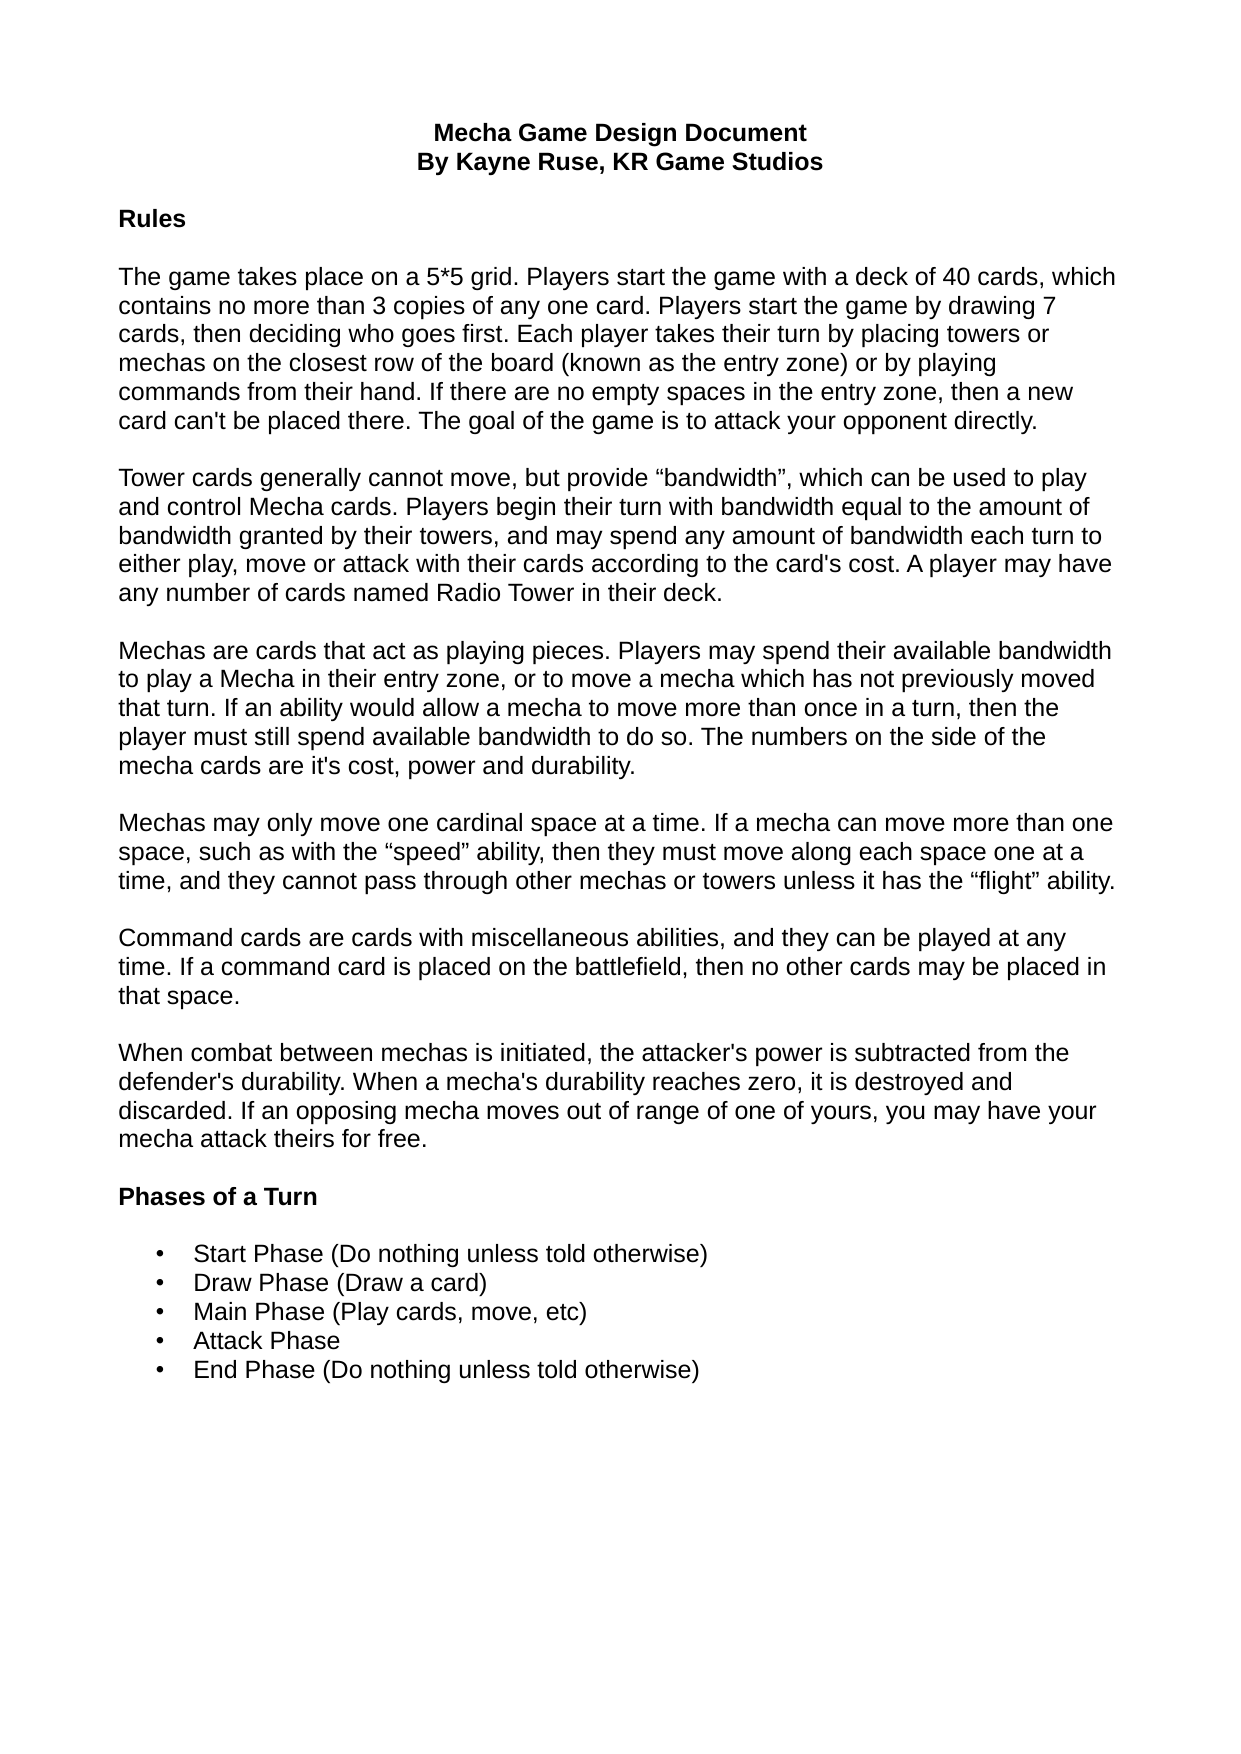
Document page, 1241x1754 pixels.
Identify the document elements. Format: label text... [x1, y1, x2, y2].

text Command cards are cards with miscellaneous abilities, and they can be played at any time. If a command card is placed on the battlefield, then no other cards may be placed in that space. [118, 923, 1122, 1009]
text Tower cards generally cannot move, but provide “bandwidth”, which can be used to play and control Mecha cards. Players begin their turn with bandwidth equal to the amount of bandwidth granted by their towers, and may spend any amount of bandwidth each turn to either play, move or attack with their cards according to the card's cost. A player may have any number of cards named Radio Tower in their deck. [118, 463, 1122, 607]
text Mecha Game Design Document [118, 118, 1122, 147]
list Start Phase (Do nothing unless told otherwise) [156, 1239, 1122, 1268]
text Rules [118, 204, 1122, 233]
list End Phase (Do nothing unless told otherwise) [156, 1355, 1122, 1384]
text Mechas may only move one cardinal space at a time. If a mecha can move more than one space, such as with the “speed” ability, then they must move along each space one at a time, and they cannot pass through other mechas or towers unless it has the “flight” ability. [118, 808, 1122, 894]
list Main Phase (Play cards, move, etc) [156, 1297, 1122, 1326]
text Phases of a Turn [118, 1182, 1122, 1211]
text The game takes place on a 5*5 grid. Players start the game with a deck of 40 cards, which contains no more than 3 copies of any one card. Players start the game by drawing 7 cards, then deciding who goes first. Each player takes their turn by placing towers or mechas on the closest row of the board (known as the entry zone) or by playing commands from their hand. If there are no empty spaces in the entry zone, then a new card can't be placed there. The goal of the game is to attack your opponent directly. [118, 262, 1122, 434]
list Draw Phase (Draw a card) [156, 1268, 1122, 1297]
text By Kayne Ruse, KR Game Studios [118, 147, 1122, 176]
text When combat between mechas is initiated, the attacker's power is subtracted from the defender's durability. When a mecha's durability reaches zero, it is destroyed and discarded. If an opposing mecha moves out of range of one of yours, you may have your mecha attack theirs for free. [118, 1038, 1122, 1153]
text Mechas are cards that act as playing pieces. Players may spend their available bandwidth to play a Mecha in their entry zone, or to move a mecha which has not previously moved that turn. If an ability would allow a mecha to move more than once in a turn, then the player must still spend available bandwidth to do so. The numbers on the side of the mecha cards are it's cost, power and durability. [118, 636, 1122, 779]
list Attack Phase [156, 1326, 1122, 1355]
